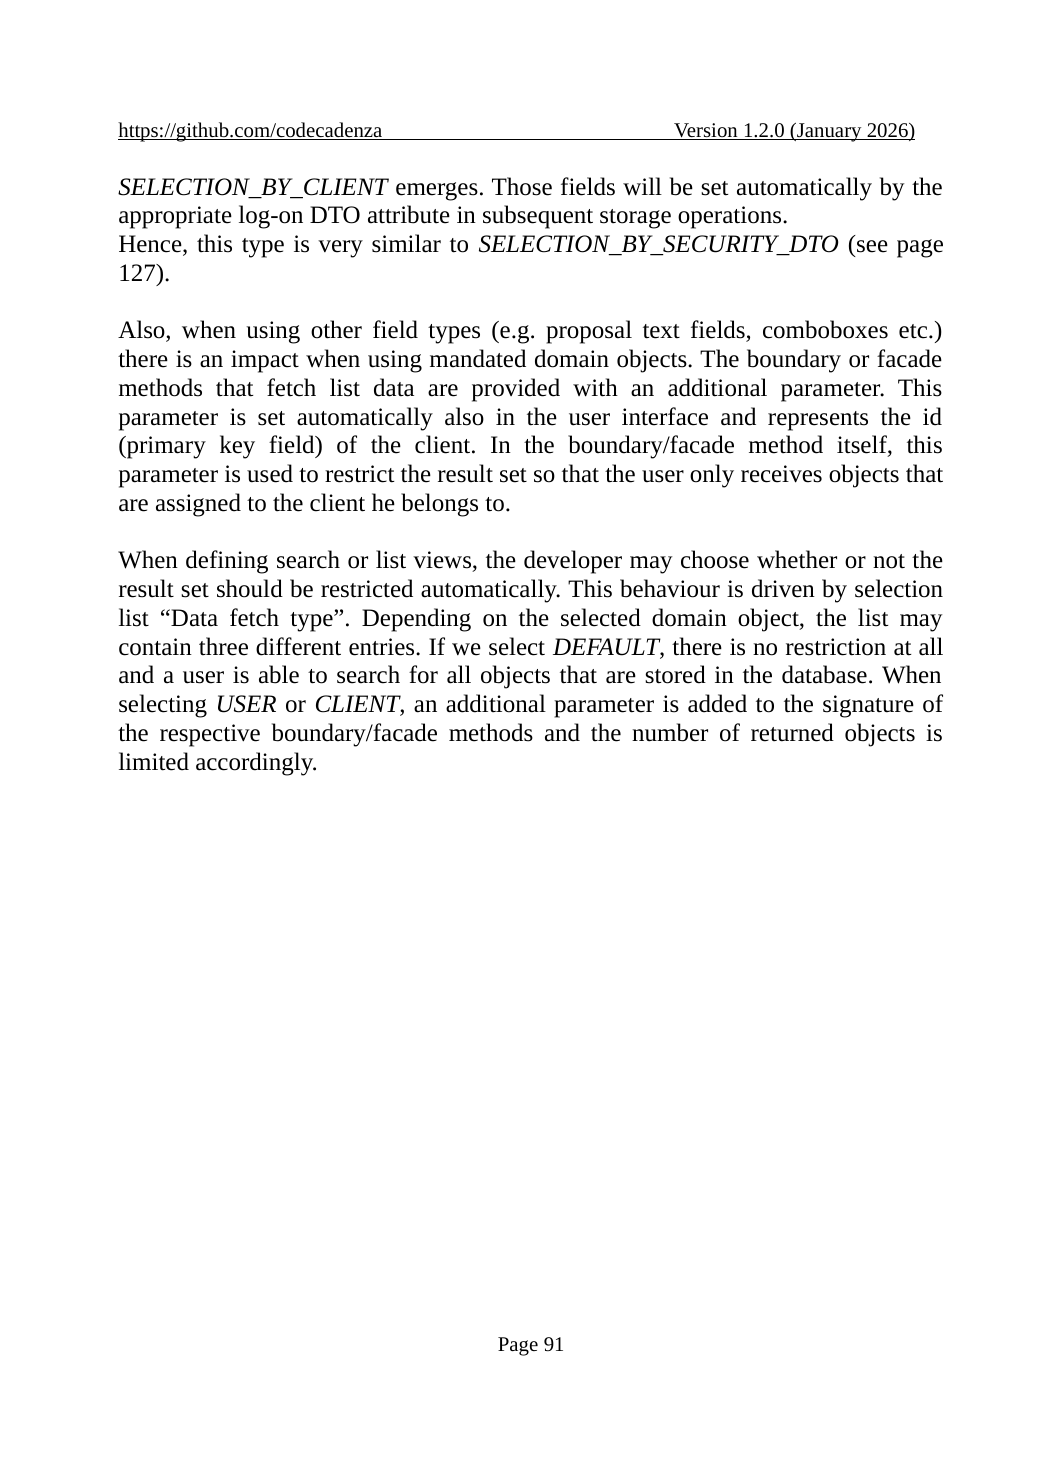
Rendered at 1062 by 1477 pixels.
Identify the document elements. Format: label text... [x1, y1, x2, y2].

text SELECTION_BY_CLIENT emerges. Those fields will be set automatically by the appropriate log-on DTO attribute in subsequent storage operations. [118, 172, 944, 229]
text Also, when using other field types (e.g. proposal text fields, comboboxes etc.) there is an impact when using mandated domain objects. The boundary or facade methods that fetch list data are provided with an additional parameter. This parameter is set automatically also in the user interface and represents the id (primary key field) of the client. In the boundary/facade method itself, this parameter is used to restrict the result set so that the user only receives objects that are assigned to the client he belongs to. [118, 315, 944, 517]
text Hence, this type is very similar to SELECTION_BY_SECURITY_DTO (see page 127). [118, 229, 944, 287]
text When defining search or list views, the developer may choose whether or not the result set should be restricted automatically. This behaviour is driven by selection list “Data fetch type”. Depending on the selected domain object, the list may contain three different entries. If we select DEFAULT, there is no restriction at all and a user is able to search for all objects that are stored in the database. When selecting USER or CLIENT, an additional parameter is added to the signature of the respective boundary/facade methods and the number of returned objects is limited accordingly. [118, 545, 944, 775]
